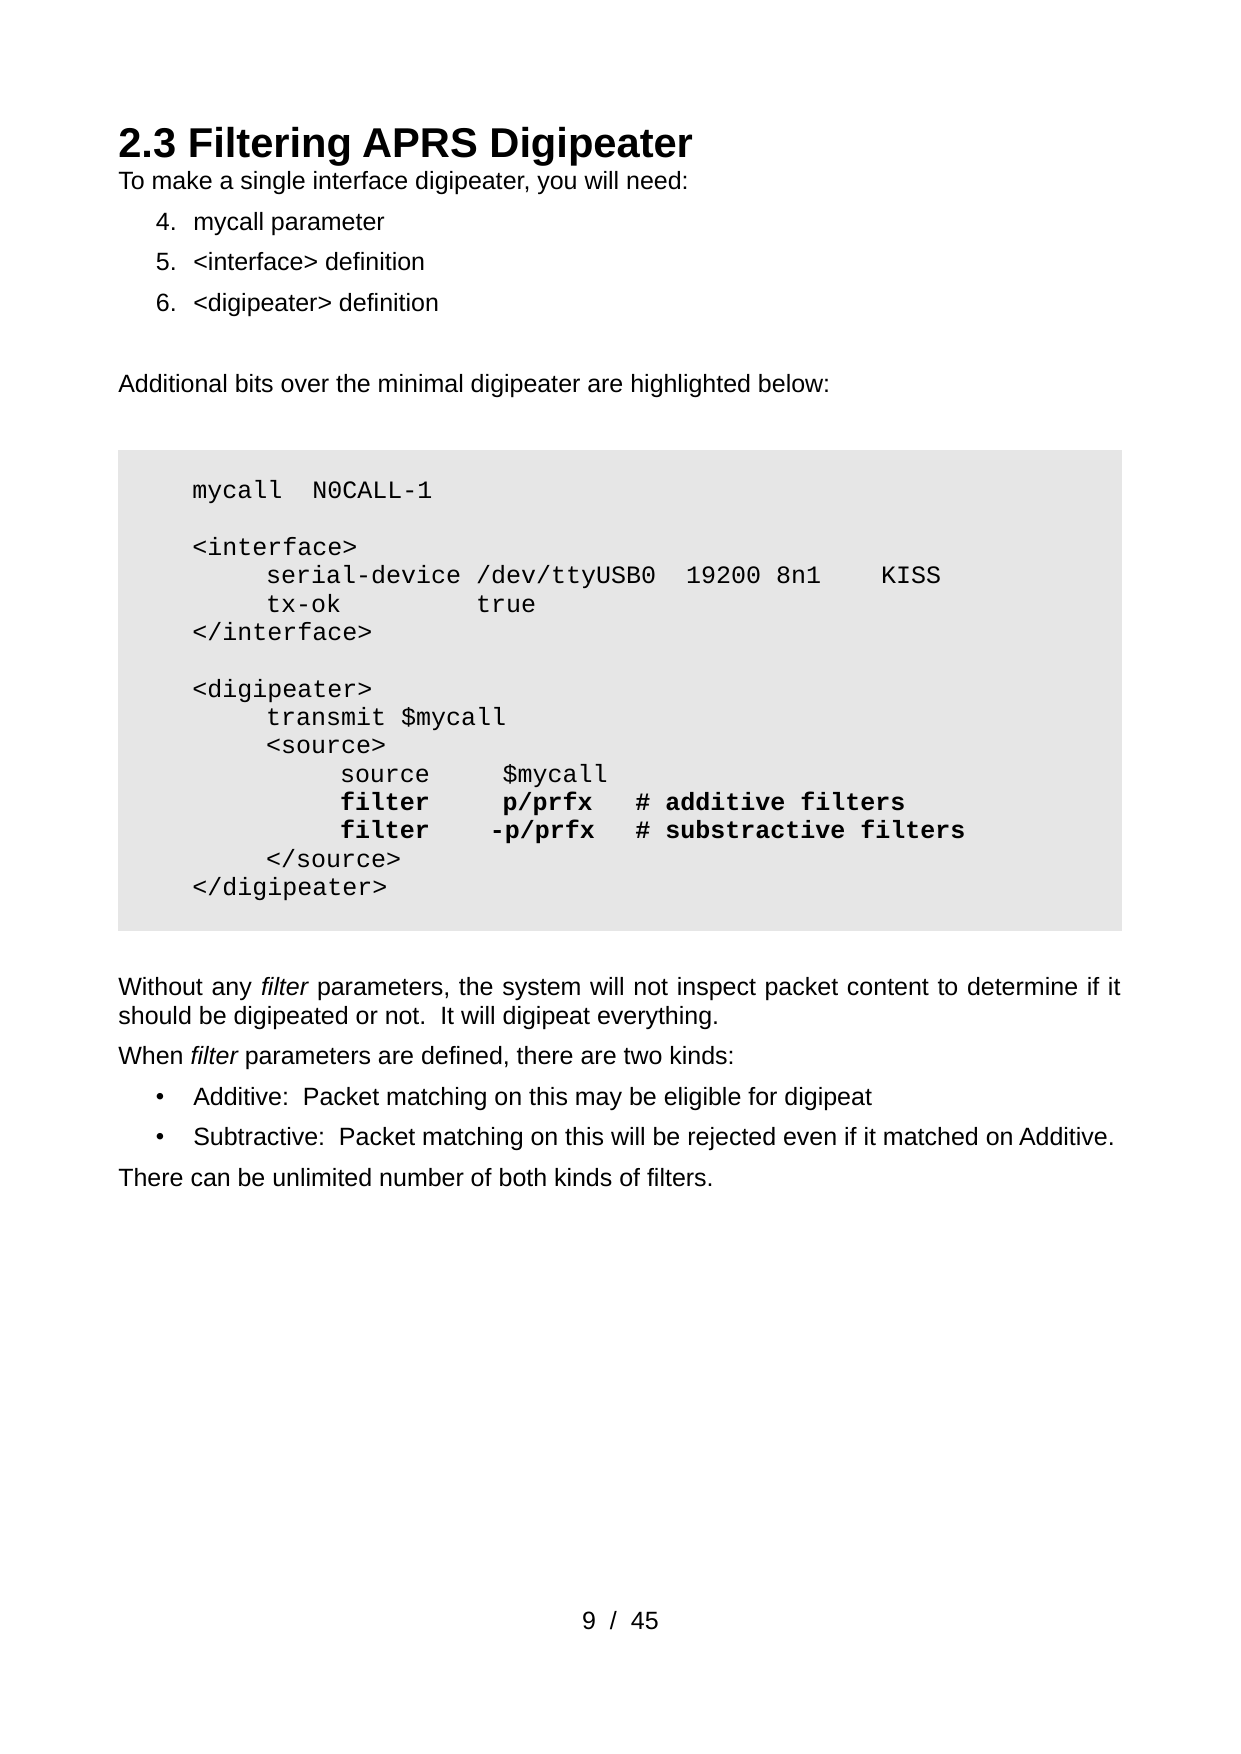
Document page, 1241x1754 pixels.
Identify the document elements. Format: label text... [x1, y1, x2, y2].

text </interface> [118, 620, 1122, 648]
text Additional bits over the minimal digipeater are highlighted below: [118, 369, 1122, 397]
list mycall parameter [156, 207, 1122, 235]
text filter -p/prfx # substractive filters [118, 818, 1122, 846]
text tx-ok true [118, 591, 1122, 620]
text mycall N0CALL-1 [118, 478, 1122, 506]
text <source> [118, 733, 1122, 761]
subtitle Filtering APRS Digipeater [118, 118, 1122, 166]
text filter p/prfx # additive filters [118, 790, 1122, 818]
list <digipeater> definition [156, 288, 1122, 316]
text </digipeater> [118, 875, 1122, 903]
text There can be unlimited number of both kinds of filters. [118, 1163, 1122, 1192]
text <digipeater> [118, 676, 1122, 705]
text <interface> [118, 535, 1122, 563]
text </source> [118, 846, 1122, 875]
list <interface> definition [156, 247, 1122, 276]
text transmit $mycall [118, 705, 1122, 733]
text To make a single interface digipeater, you will need: [118, 166, 1122, 195]
text source $mycall [118, 761, 1122, 790]
list Subtractive: Packet matching on this will be rejected even if it matched on Additive. [156, 1122, 1122, 1151]
text serial-device /dev/ttyUSB0 19200 8n1 KISS [118, 563, 1122, 591]
text When filter parameters are defined, there are two kinds: [118, 1041, 1122, 1070]
list Additive: Packet matching on this may be eligible for digipeat [156, 1082, 1122, 1111]
text Without any filter parameters, the system will not inspect packet content to determine if it should be digipeated or not. It will digipeat everything. [118, 972, 1122, 1029]
